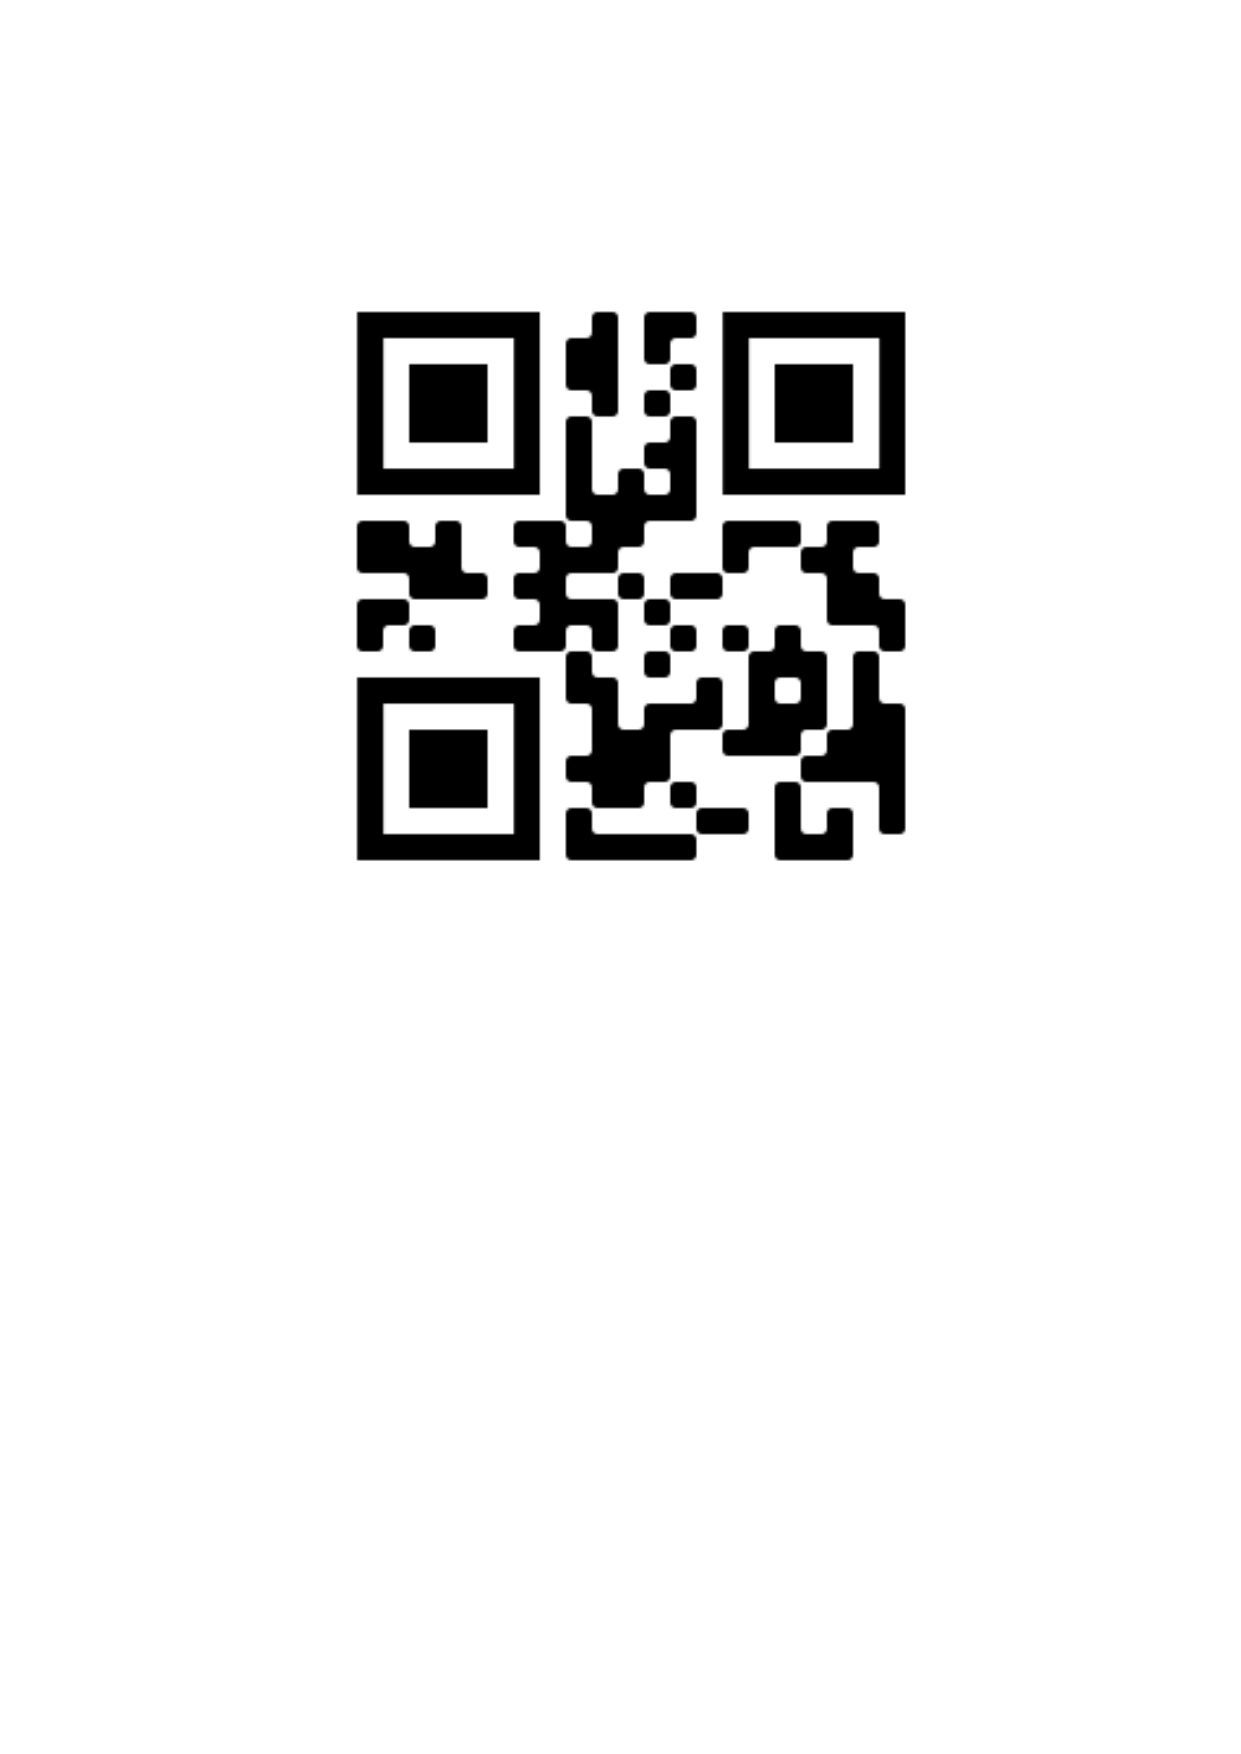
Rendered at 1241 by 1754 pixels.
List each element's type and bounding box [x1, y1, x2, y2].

picture [277, 232, 989, 944]
